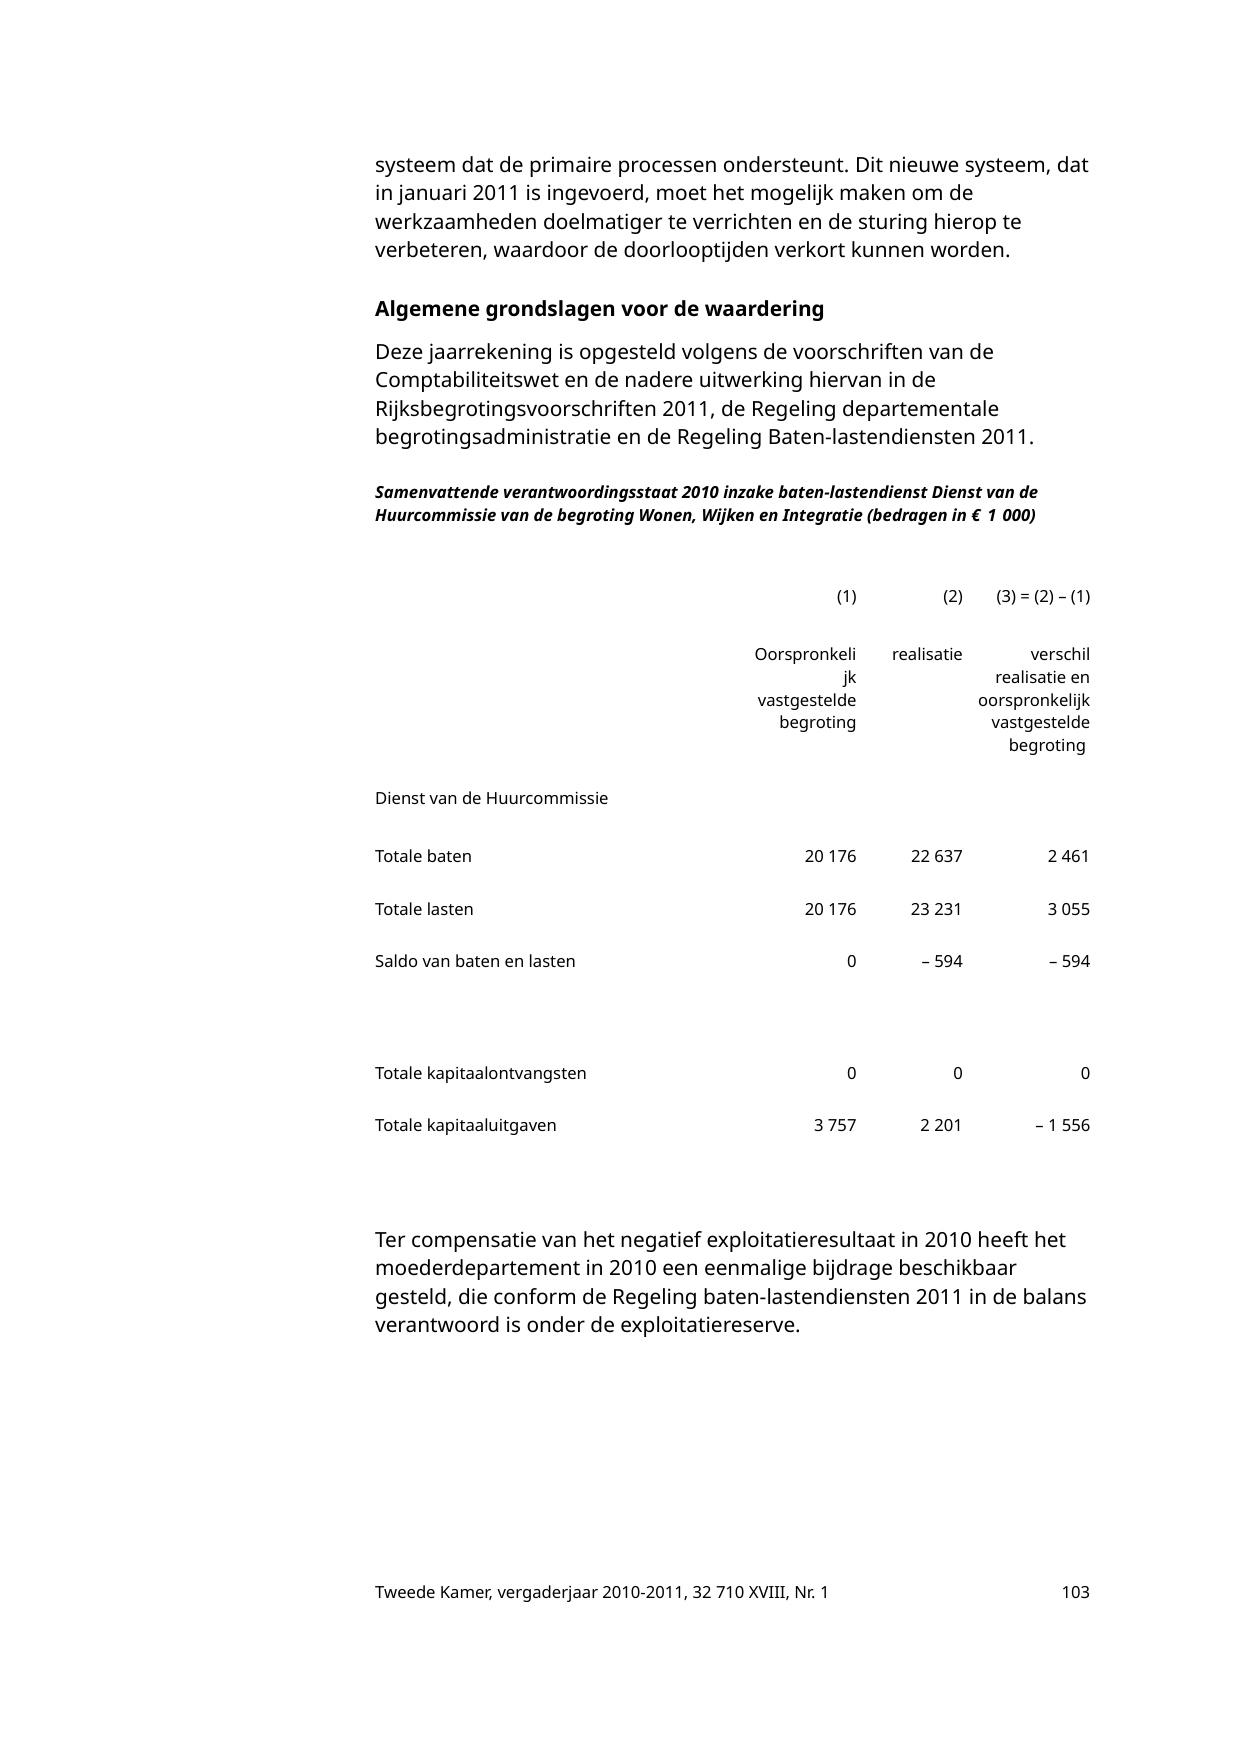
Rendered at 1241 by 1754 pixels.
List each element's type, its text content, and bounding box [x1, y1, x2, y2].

table_cell [856, 786, 963, 845]
table_cell [963, 1003, 1090, 1061]
table_cell [375, 1003, 750, 1061]
table_cell 0 [750, 950, 856, 1003]
table_header [375, 584, 750, 643]
table_cell 22 637 [856, 845, 963, 897]
table_cell [750, 1003, 856, 1061]
table_cell 20 176 [750, 845, 856, 897]
table_header (3) = (2) – (1) [963, 584, 1090, 643]
table_cell Saldo van baten en lasten [375, 950, 750, 1003]
table_cell – 594 [963, 950, 1090, 1003]
table_cell 20 176 [750, 898, 856, 950]
table_cell 0 [963, 1061, 1090, 1114]
table_header (1) [750, 584, 856, 643]
table_cell [375, 643, 750, 786]
table_cell realisatie [856, 643, 963, 786]
table_cell [750, 786, 856, 845]
table_cell 2 461 [963, 845, 1090, 897]
table_cell 3 757 [750, 1114, 856, 1167]
text Deze jaarrekening is opgesteld volgens de voorschriften van de Comptabiliteitswet en de nadere uitwerking hiervan in de Rijksbegrotingsvoorschriften 2011, de Regeling departementale begrotingsadministratie en de Regeling Baten-lastendiensten 2011. [375, 337, 1090, 451]
text Samenvattende verantwoordingsstaat 2010 inzake baten-lastendienst Dienst van de Huurcommissie van de begroting Wonen, Wijken en Integratie (bedragen in € 1 000) [375, 481, 1090, 526]
table_cell 0 [856, 1061, 963, 1114]
table_cell – 1 556 [963, 1114, 1090, 1167]
table_cell Totale kapitaaluitgaven [375, 1114, 750, 1167]
text systeem dat de primaire processen ondersteunt. Dit nieuwe systeem, dat in januari 2011 is ingevoerd, moet het mogelijk maken om de werkzaamheden doelmatiger te verrichten en de sturing hierop te verbeteren, waardoor de doorlooptijden verkort kunnen worden. [375, 150, 1090, 264]
table_cell Dienst van de Huurcommissie [375, 786, 750, 845]
table_cell 3 055 [963, 898, 1090, 950]
table_cell Oorspronkelijk vastgestelde begroting [750, 643, 856, 786]
table_cell [963, 786, 1090, 845]
table_cell – 594 [856, 950, 963, 1003]
table_cell 23 231 [856, 898, 963, 950]
table_cell Totale kapitaalontvangsten [375, 1061, 750, 1114]
table_cell 0 [750, 1061, 856, 1114]
table_cell [856, 1003, 963, 1061]
table_cell 2 201 [856, 1114, 963, 1167]
table_header (2) [856, 584, 963, 643]
table_cell Totale lasten [375, 898, 750, 950]
table_cell verschil realisatie en oorspronkelijk vastgestelde begroting [963, 643, 1090, 786]
text Ter compensatie van het negatief exploitatieresultaat in 2010 heeft het moederdepartement in 2010 een eenmalige bijdrage beschikbaar gesteld, die conform de Regeling baten-lastendiensten 2011 in de balans verantwoord is onder de exploitatiereserve. [375, 1225, 1090, 1339]
text Algemene grondslagen voor de waardering [375, 294, 1090, 322]
table_cell Totale baten [375, 845, 750, 897]
